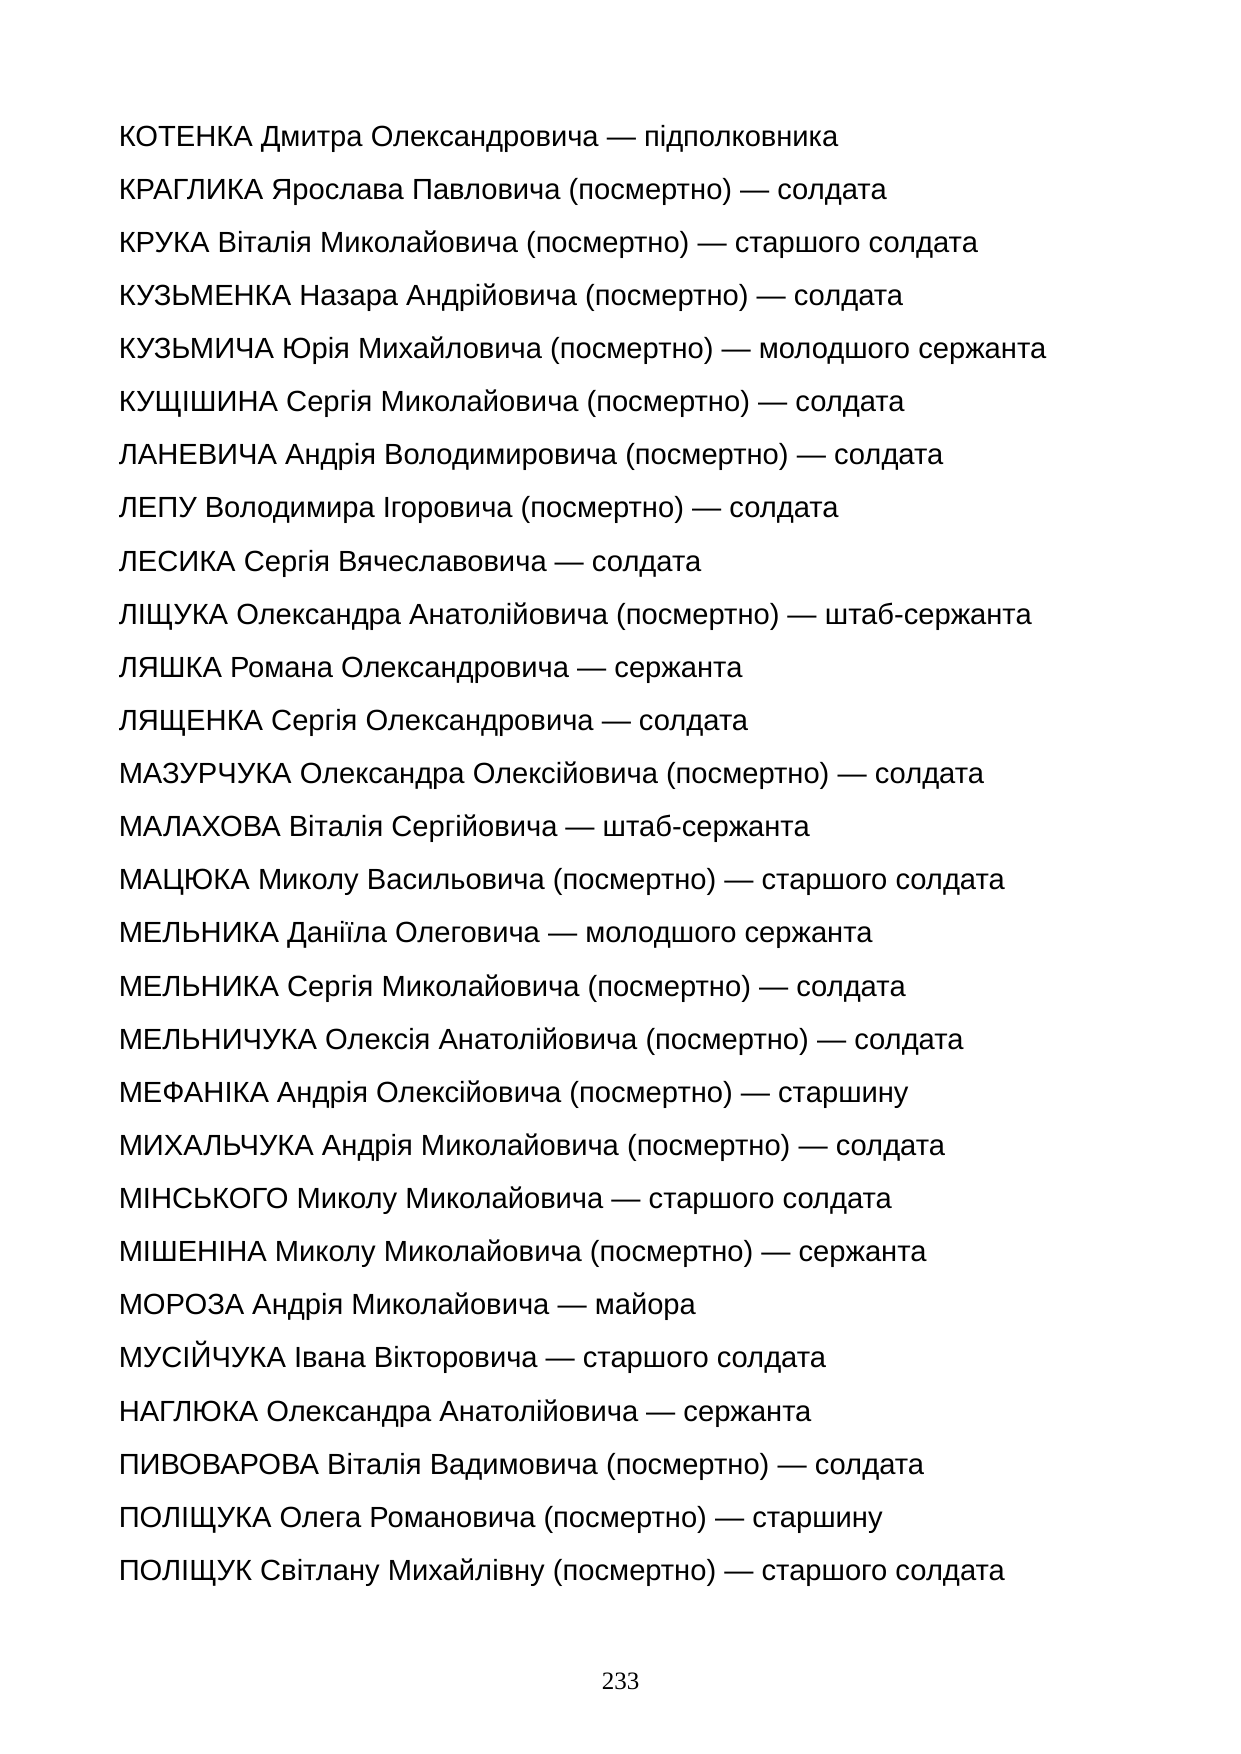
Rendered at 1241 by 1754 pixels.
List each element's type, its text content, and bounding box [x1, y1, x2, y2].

text ЛЕПУ Володимира Ігоровича (посмертно) — солдата [118, 490, 1122, 524]
text МИХАЛЬЧУКА Андрія Миколайовича (посмертно) — солдата [118, 1128, 1122, 1161]
text ЛЯШКА Романа Олександровича — сержанта [118, 650, 1122, 683]
text МУСІЙЧУКА Івана Вікторовича — старшого солдата [118, 1340, 1122, 1374]
text МІНСЬКОГО Миколу Миколайовича — старшого солдата [118, 1181, 1122, 1214]
text МЕЛЬНИЧУКА Олексія Анатолійовича (посмертно) — солдата [118, 1022, 1122, 1055]
text КУЗЬМЕНКА Назара Андрійовича (посмертно) — солдата [118, 278, 1122, 311]
text ЛЯЩЕНКА Сергія Олександровича — солдата [118, 703, 1122, 736]
text КРАГЛИКА Ярослава Павловича (посмертно) — солдата [118, 172, 1122, 205]
text МОРОЗА Андрія Миколайовича — майора [118, 1287, 1122, 1321]
text ПОЛІЩУК Світлану Михайлівну (посмертно) — старшого солдата [118, 1553, 1122, 1586]
text МІШЕНІНА Миколу Миколайовича (посмертно) — сержанта [118, 1234, 1122, 1268]
text ПОЛІЩУКА Олега Романовича (посмертно) — старшину [118, 1500, 1122, 1533]
text ПИВОВАРОВА Віталія Вадимовича (посмертно) — солдата [118, 1447, 1122, 1480]
text НАГЛЮКА Олександра Анатолійовича — сержанта [118, 1393, 1122, 1427]
text МЕФАНІКА Андрія Олексійовича (посмертно) — старшину [118, 1075, 1122, 1108]
text КУЗЬМИЧА Юрія Михайловича (посмертно) — молодшого сержанта [118, 331, 1122, 364]
text КРУКА Віталія Миколайовича (посмертно) — старшого солдата [118, 225, 1122, 258]
text КОТЕНКА Дмитра Олександровича — підполковника [118, 118, 1122, 152]
text МАЦЮКА Миколу Васильовича (посмертно) — старшого солдата [118, 862, 1122, 896]
text МЕЛЬНИКА Сергія Миколайовича (посмертно) — солдата [118, 968, 1122, 1002]
text МАЛАХОВА Віталія Сергійовича — штаб-сержанта [118, 809, 1122, 843]
text ЛЕСИКА Сергія Вячеславовича — солдата [118, 543, 1122, 577]
text ЛАНЕВИЧА Андрія Володимировича (посмертно) — солдата [118, 437, 1122, 471]
text КУЩІШИНА Сергія Миколайовича (посмертно) — солдата [118, 384, 1122, 418]
text ЛІЩУКА Олександра Анатолійовича (посмертно) — штаб-сержанта [118, 597, 1122, 630]
text МЕЛЬНИКА Даніїла Олеговича — молодшого сержанта [118, 915, 1122, 949]
text МАЗУРЧУКА Олександра Олексійовича (посмертно) — солдата [118, 756, 1122, 789]
